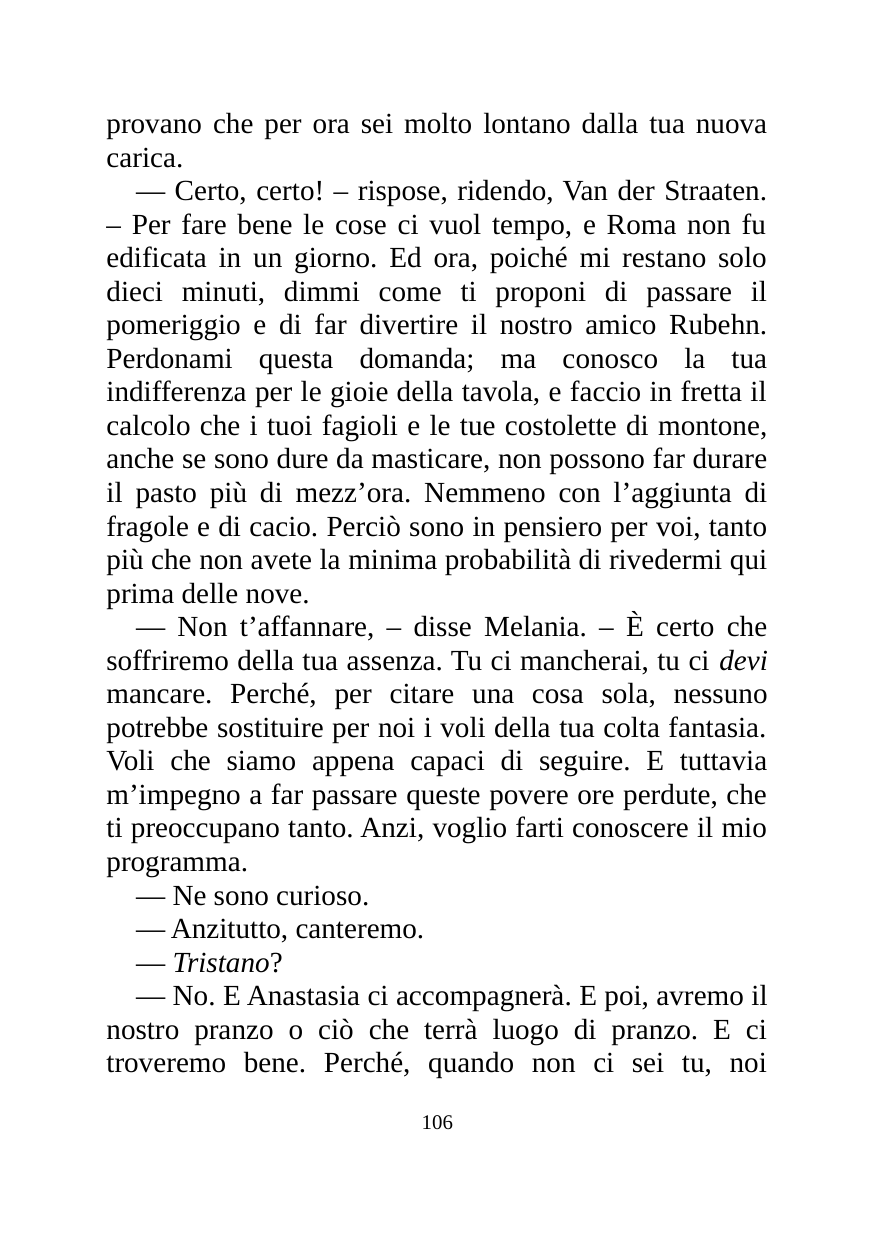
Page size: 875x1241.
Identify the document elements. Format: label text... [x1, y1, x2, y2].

text — No. E Anastasia ci accompagnerà. E poi, avremo il nostro pranzo o ciò che terrà luogo di pranzo. E ci troveremo bene. Perché, quando non ci sei tu, noi [106, 978, 768, 1079]
text — Non t’affannare, – disse Melania. – È certo che soffriremo della tua assenza. Tu ci mancherai, tu ci devi mancare. Perché, per citare una cosa sola, nessuno potrebbe sostituire per noi i voli della tua colta fantasia. Voli che siamo appena capaci di seguire. E tuttavia m’impegno a far passare queste povere ore perdute, che ti preoccupano tanto. Anzi, voglio farti conoscere il mio programma. [106, 609, 768, 878]
text — Anzitutto, canteremo. [106, 911, 768, 945]
text — Tristano? [106, 945, 768, 978]
text — Certo, certo! – rispose, ridendo, Van der Straaten. – Per fare bene le cose ci vuol tempo, e Roma non fu edificata in un giorno. Ed ora, poiché mi restano solo dieci minuti, dimmi come ti proponi di passare il pomeriggio e di far divertire il nostro amico Rubehn. Perdonami questa domanda; ma conosco la tua indifferenza per le gioie della tavola, e faccio in fretta il calcolo che i tuoi fagioli e le tue costolette di montone, anche se sono dure da masticare, non possono far durare il pasto più di mezz’ora. Nemmeno con l’aggiunta di fragole e di cacio. Perciò sono in pensiero per voi, tanto più che non avete la minima probabilità di rivedermi qui prima delle nove. [106, 173, 768, 609]
text — Ne sono curioso. [106, 878, 768, 911]
text provano che per ora sei molto lontano dalla tua nuova carica. [106, 106, 768, 173]
